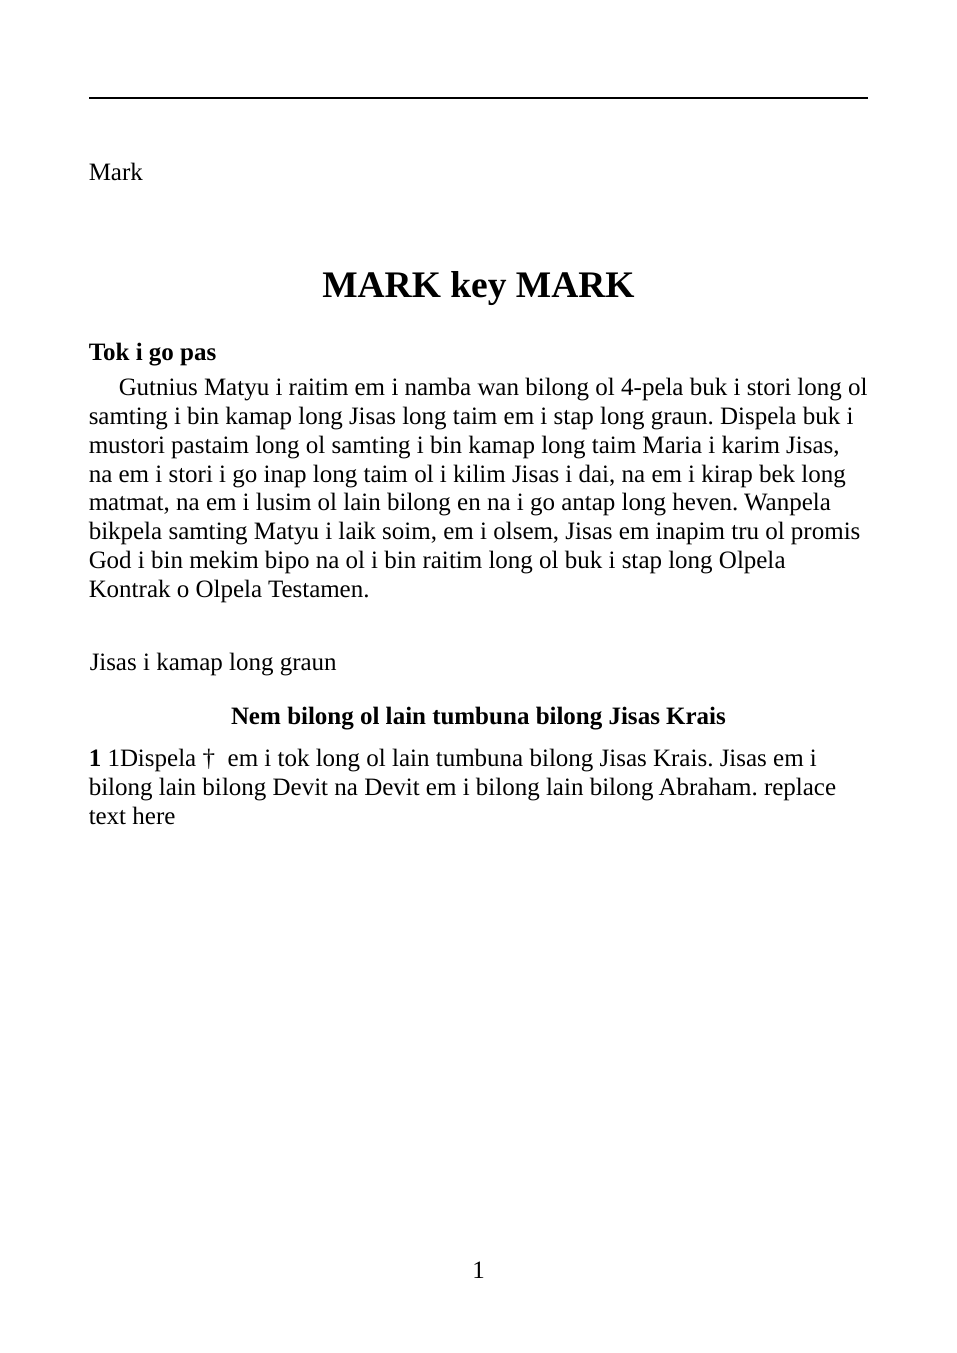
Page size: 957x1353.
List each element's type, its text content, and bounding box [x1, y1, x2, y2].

text Tok i go pas [88, 337, 868, 366]
text Gutnius Matyu i raitim em i namba wan bilong ol 4-pela buk i stori long ol samting i bin kamap long Jisas long taim em i stap long graun. Dispela buk i mustori pastaim long ol samting i bin kamap long taim Maria i karim Jisas, na em i stori i go inap long taim ol i kilim Jisas i dai, na em i kirap bek long matmat, na em i lusim ol lain bilong en na i go antap long heven. Wanpela bikpela samting Matyu i laik soim, em i olsem, Jisas em inapim tru ol promis God i bin mekim bipo na ol i bin raitim long ol buk i stap long Olpela Kontrak o Olpela Testamen. [88, 372, 868, 602]
text Jisas i kamap long graun [90, 604, 867, 676]
text Nem bilong ol lain tumbuna bilong Jisas Krais [90, 700, 867, 730]
text Mark [88, 157, 868, 186]
text 1 1Dispela † em i tok long ol lain tumbuna bilong Jisas Krais. Jisas em i bilong lain bilong Devit na Devit em i bilong lain bilong Abraham. replace text here [88, 743, 868, 829]
title MARK key MARK [90, 187, 867, 330]
